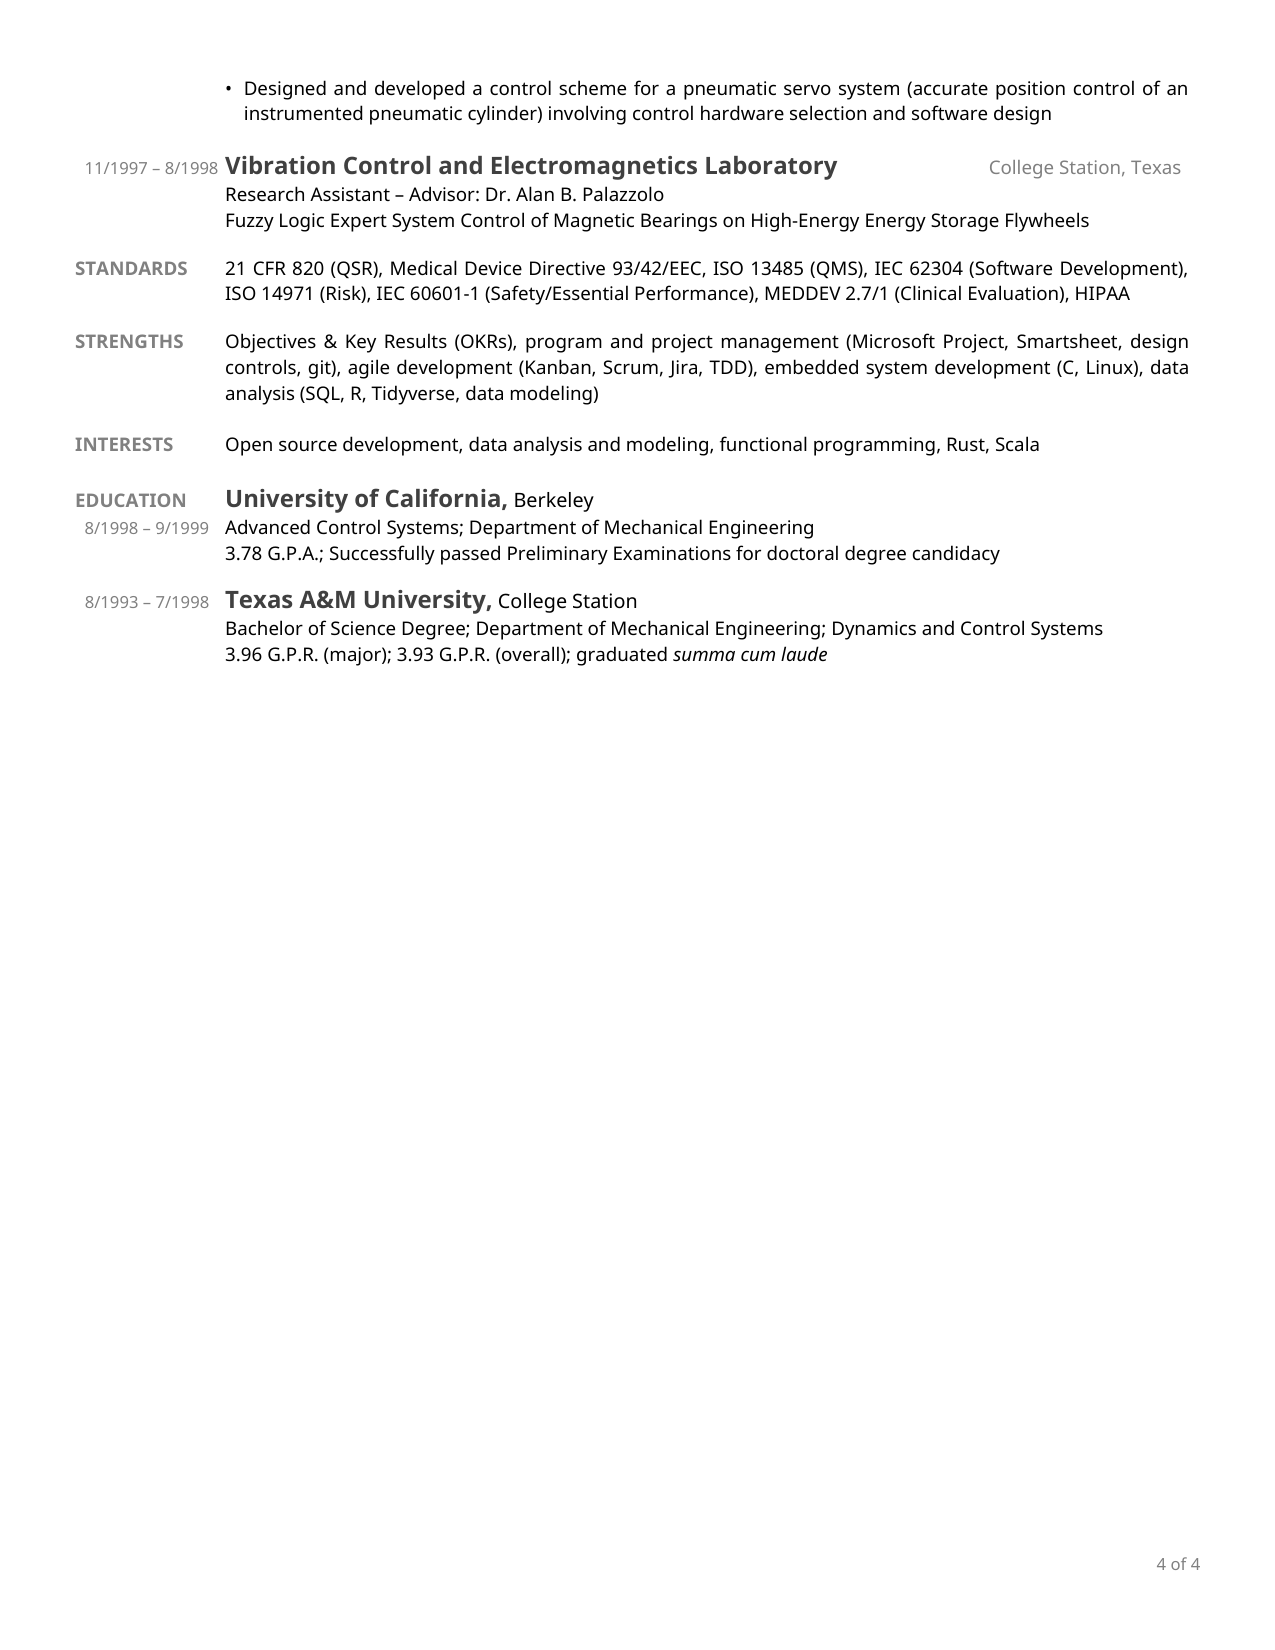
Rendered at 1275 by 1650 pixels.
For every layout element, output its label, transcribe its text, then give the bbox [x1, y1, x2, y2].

text 8/1993 – 7/1998 Texas A&M University, College Station [75, 583, 1200, 615]
text 3.96 G.P.R. (major); 3.93 G.P.R. (overall); graduated summa cum laude [75, 641, 1200, 666]
text INTERESTS Open source development, data analysis and modeling, functional programming, Rust, Scala [75, 431, 1191, 456]
text STRENGTHS Objectives & Key Results (OKRs), program and project management (Microsoft Project, Smartsheet, design controls, git), agile development (Kanban, Scrum, Jira, TDD), embedded system development (C, Linux), data analysis (SQL, R, Tidyverse, data modeling) [75, 329, 1191, 405]
text EDUCATION University of California, Berkeley [75, 482, 1200, 514]
text 3.78 G.P.A.; Successfully passed Preliminary Examinations for doctoral degree candidacy [75, 540, 1200, 566]
text STANDARDS 21 CFR 820 (QSR), Medical Device Directive 93/42/EEC, ISO 13485 (QMS), IEC 62304 (Software Development), ISO 14971 (Risk), IEC 60601-1 (Safety/Essential Performance), MEDDEV 2.7/1 (Clinical Evaluation), HIPAA [75, 255, 1191, 306]
text Bachelor of Science Degree; Department of Mechanical Engineering; Dynamics and Control Systems [75, 615, 1200, 641]
text 8/1998 – 9/1999 Advanced Control Systems; Department of Mechanical Engineering [75, 514, 1200, 540]
text Fuzzy Logic Expert System Control of Magnetic Bearings on High-Energy Energy Storage Flywheels [75, 207, 1191, 232]
text 11/1997 – 8/1998 Vibration Control and Electromagnetics Laboratory College Station, Texas [75, 149, 1200, 181]
list Designed and developed a control scheme for a pneumatic servo system (accurate position control of an instrumented pneumatic cylinder) involving control hardware selection and software design [225, 75, 1191, 126]
text Research Assistant – Advisor: Dr. Alan B. Palazzolo [75, 181, 1200, 207]
